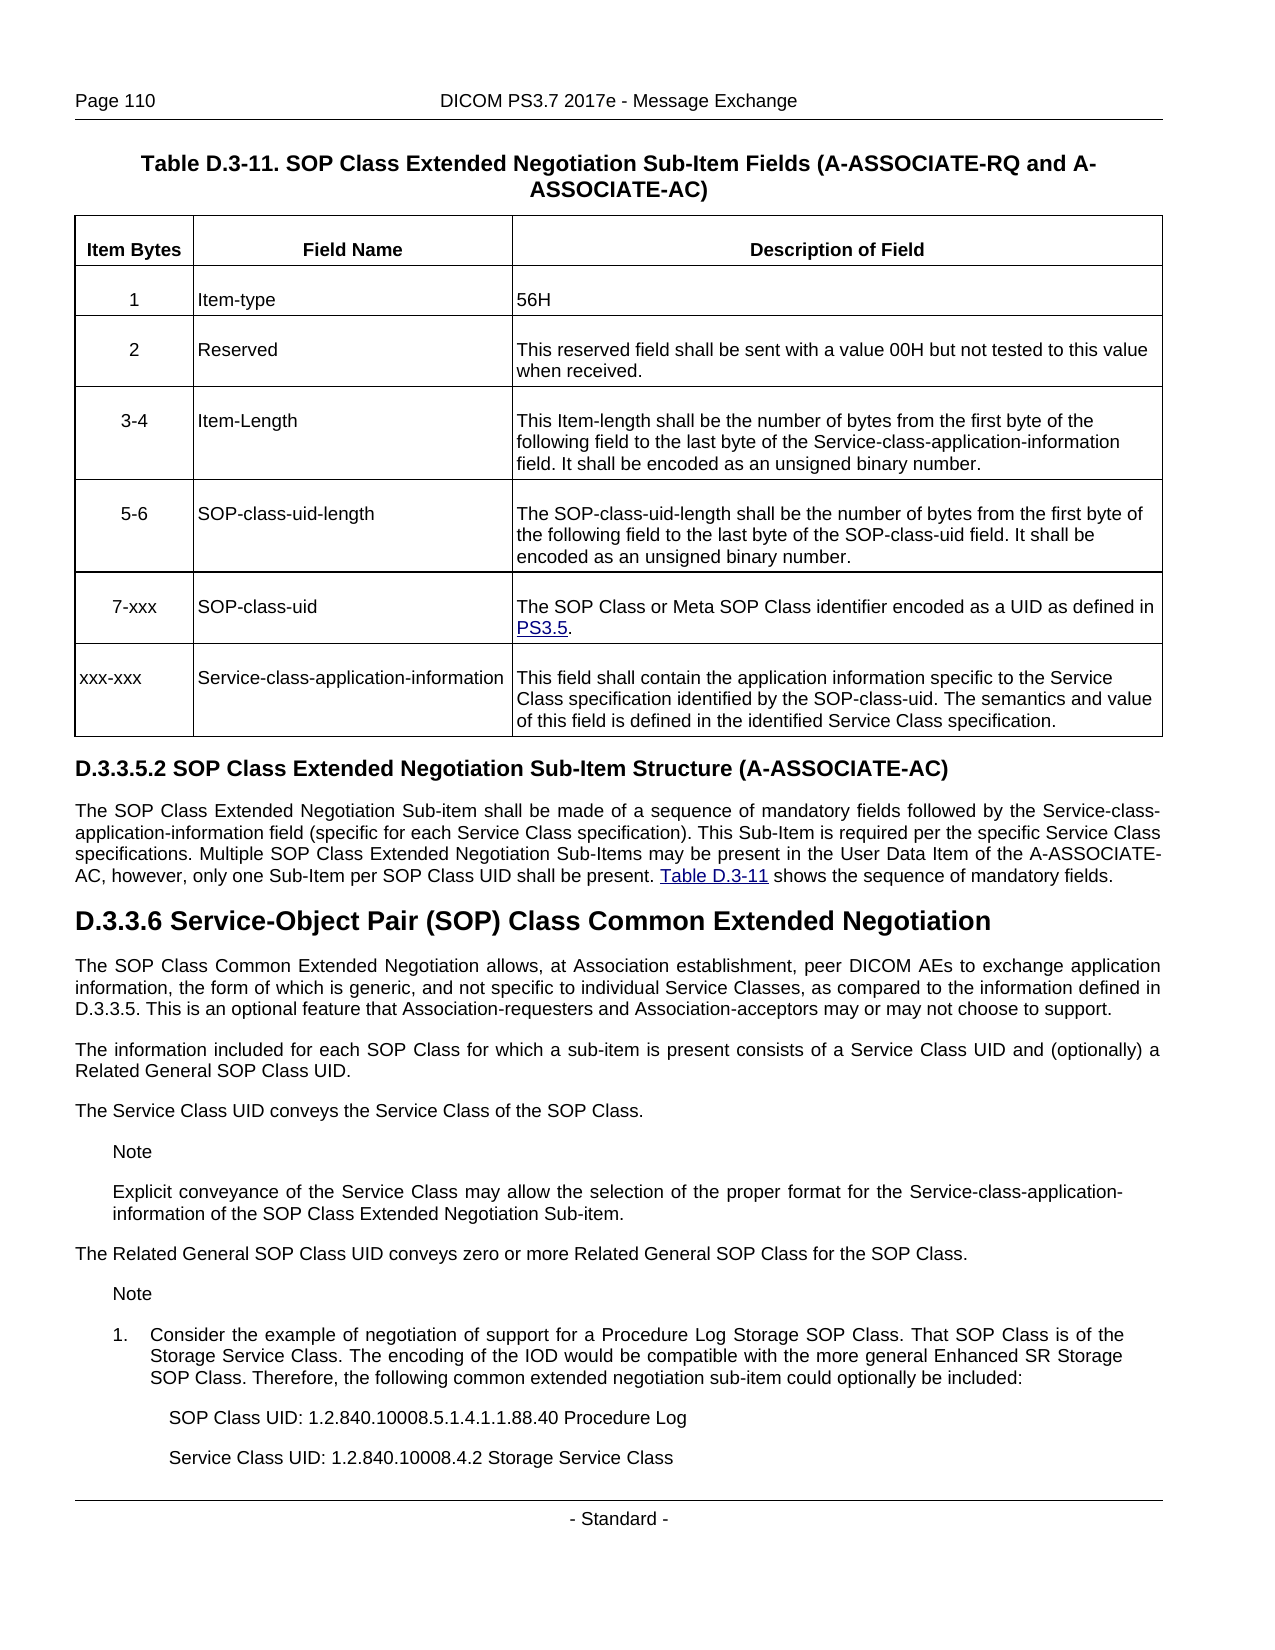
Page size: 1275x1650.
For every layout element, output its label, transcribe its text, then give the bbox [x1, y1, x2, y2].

table_header Field Name [194, 216, 512, 265]
table_cell xxx-xxx [76, 644, 193, 736]
table_cell This field shall contain the application information specific to the Service Class specification identified by the SOP-class-uid. The semantics and value of this field is defined in the identified Service Class specification. [513, 644, 1162, 736]
table_cell Item-type [194, 266, 512, 314]
text The SOP Class Extended Negotiation Sub-item shall be made of a sequence of mandatory fields followed by the Service-class-application-information field (specific for each Service Class specification). This Sub-Item is required per the specific Service Class specifications. Multiple SOP Class Extended Negotiation Sub-Items may be present in the User Data Item of the A-ASSOCIATE-AC, however, only one Sub-Item per SOP Class UID shall be present. Table D.3-11 shows the sequence of mandatory fields. [75, 800, 1162, 886]
text Explicit conveyance of the Service Class may allow the selection of the proper format for the Service-class-application-information of the SOP Class Extended Negotiation Sub-item. [112, 1181, 1125, 1224]
table_cell 5-6 [76, 480, 193, 571]
table_cell The SOP Class or Meta SOP Class identifier encoded as a UID as defined in PS3.5. [513, 573, 1162, 643]
table_cell 7-xxx [76, 573, 193, 643]
text The Service Class UID conveys the Service Class of the SOP Class. [75, 1100, 1162, 1122]
table_cell SOP-class-uid [194, 573, 512, 643]
table_cell This Item-length shall be the number of bytes from the first byte of the following field to the last byte of the Service-class-application-information field. It shall be encoded as an unsigned binary number. [513, 387, 1162, 479]
table_cell The SOP-class-uid-length shall be the number of bytes from the first byte of the following field to the last byte of the SOP-class-uid field. It shall be encoded as an unsigned binary number. [513, 480, 1162, 571]
table_cell Reserved [194, 316, 512, 386]
text Service Class UID: 1.2.840.10008.4.2 Storage Service Class [169, 1447, 1125, 1469]
text The SOP Class Common Extended Negotiation allows, at Association establishment, peer DICOM AEs to exchange application information, the form of which is generic, and not specific to individual Service Classes, as compared to the information defined in D.3.3.5. This is an optional feature that Association-requesters and Association-acceptors may or may not choose to support. [75, 955, 1162, 1019]
text D.3.3.5.2 SOP Class Extended Negotiation Sub-Item Structure (A-ASSOCIATE-AC) [75, 755, 1162, 781]
table_cell 2 [76, 316, 193, 386]
table_cell Service-class-application-information [194, 644, 512, 736]
text The Related General SOP Class UID conveys zero or more Related General SOP Class for the SOP Class. [75, 1243, 1162, 1264]
table_header Description of Field [513, 216, 1162, 265]
table_header Item Bytes [76, 216, 193, 265]
text D.3.3.6 Service-Object Pair (SOP) Class Common Extended Negotiation [75, 905, 1162, 936]
text Note [112, 1283, 1125, 1304]
text Note [112, 1141, 1125, 1162]
table_cell 1 [76, 266, 193, 314]
text Table D.3-11. SOP Class Extended Negotiation Sub-Item Fields (A-ASSOCIATE-RQ and A-ASSOCIATE-AC) [75, 150, 1162, 202]
table_cell 56H [513, 266, 1162, 314]
text The information included for each SOP Class for which a sub-item is present consists of a Service Class UID and (optionally) a Related General SOP Class UID. [75, 1038, 1162, 1081]
text SOP Class UID: 1.2.840.10008.5.1.4.1.1.88.40 Procedure Log [169, 1407, 1125, 1428]
table_cell Item-Length [194, 387, 512, 479]
list Consider the example of negotiation of support for a Procedure Log Storage SOP Class. That SOP Class is of the Storage Service Class. The encoding of the IOD would be compatible with the more general Enhanced SR Storage SOP Class. Therefore, the following common extended negotiation sub-item could optionally be included: [112, 1323, 1125, 1388]
table_cell 3-4 [76, 387, 193, 479]
table_cell This reserved field shall be sent with a value 00H but not tested to this value when received. [513, 316, 1162, 386]
table_cell SOP-class-uid-length [194, 480, 512, 571]
